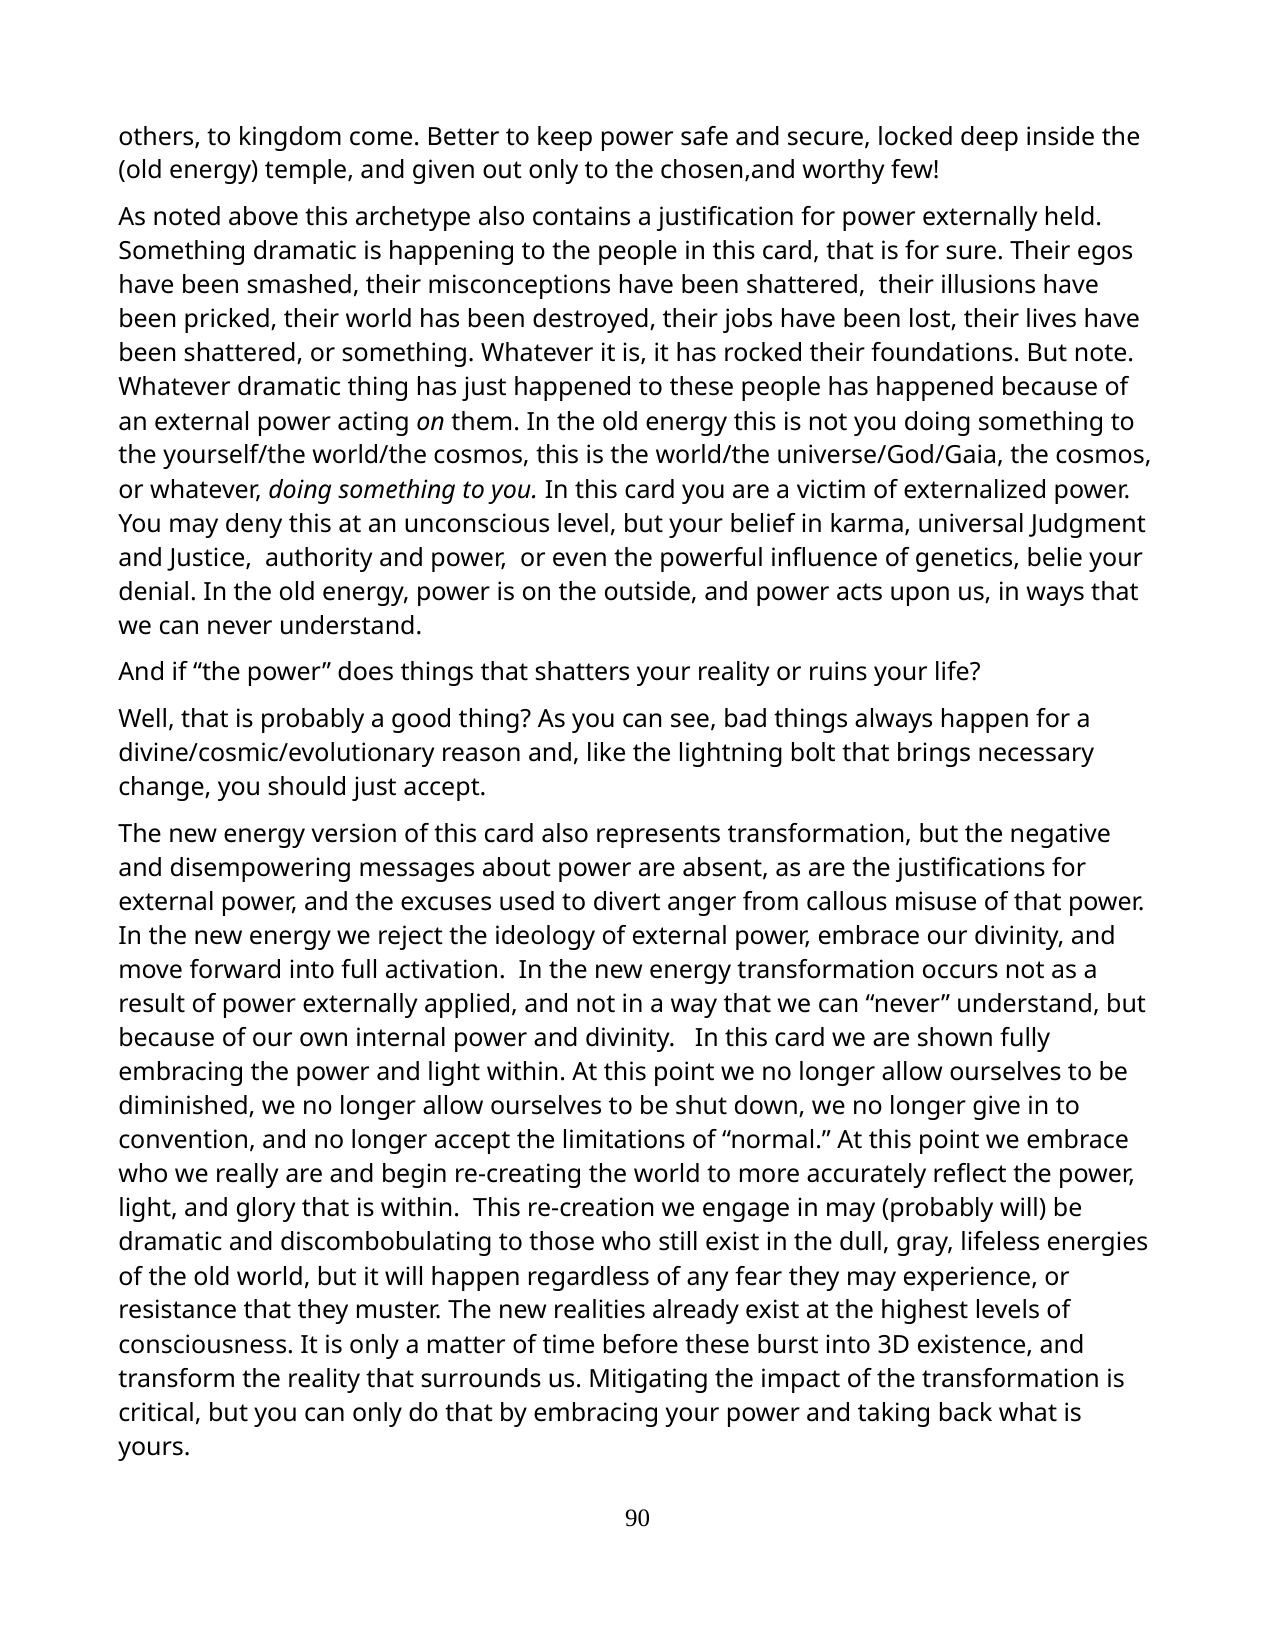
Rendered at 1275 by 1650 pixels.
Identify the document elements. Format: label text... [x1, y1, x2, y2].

text As noted above this archetype also contains a justification for power externally held. Something dramatic is happening to the people in this card, that is for sure. Their egos have been smashed, their misconceptions have been shattered, their illusions have been pricked, their world has been destroyed, their jobs have been lost, their lives have been shattered, or something. Whatever it is, it has rocked their foundations. But note. Whatever dramatic thing has just happened to these people has happened because of an external power acting on them. In the old energy this is not you doing something to the yourself/the world/the cosmos, this is the world/the universe/God/Gaia, the cosmos, or whatever, doing something to you. In this card you are a victim of externalized power. You may deny this at an unconscious level, but your belief in karma, universal Judgment and Justice, authority and power, or even the powerful influence of genetics, belie your denial. In the old energy, power is on the outside, and power acts upon us, in ways that we can never understand. [118, 199, 1157, 642]
text others, to kingdom come. Better to keep power safe and secure, locked deep inside the (old energy) temple, and given out only to the chosen,and worthy few! [118, 118, 1157, 186]
text The new energy version of this card also represents transformation, but the negative and disempowering messages about power are absent, as are the justifications for external power, and the excuses used to divert anger from callous misuse of that power. In the new energy we reject the ideology of external power, embrace our divinity, and move forward into full activation. In the new energy transformation occurs not as a result of power externally applied, and not in a way that we can “never” understand, but because of our own internal power and divinity. In this card we are shown fully embracing the power and light within. At this point we no longer allow ourselves to be diminished, we no longer allow ourselves to be shut down, we no longer give in to convention, and no longer accept the limitations of “normal.” At this point we embrace who we really are and begin re-creating the world to more accurately reflect the power, light, and glory that is within. This re-creation we engage in may (probably will) be dramatic and discombobulating to those who still exist in the dull, gray, lifeless energies of the old world, but it will happen regardless of any fear they may experience, or resistance that they muster. The new realities already exist at the highest levels of consciousness. It is only a matter of time before these burst into 3D existence, and transform the reality that surrounds us. Mitigating the impact of the transformation is critical, but you can only do that by embracing your power and taking back what is yours. [118, 815, 1157, 1462]
text Well, that is probably a good thing? As you can see, bad things always happen for a divine/cosmic/evolutionary reason and, like the lightning bolt that brings necessary change, you should just accept. [118, 701, 1157, 803]
text And if “the power” does things that shatters your reality or ruins your life? [118, 654, 1157, 688]
